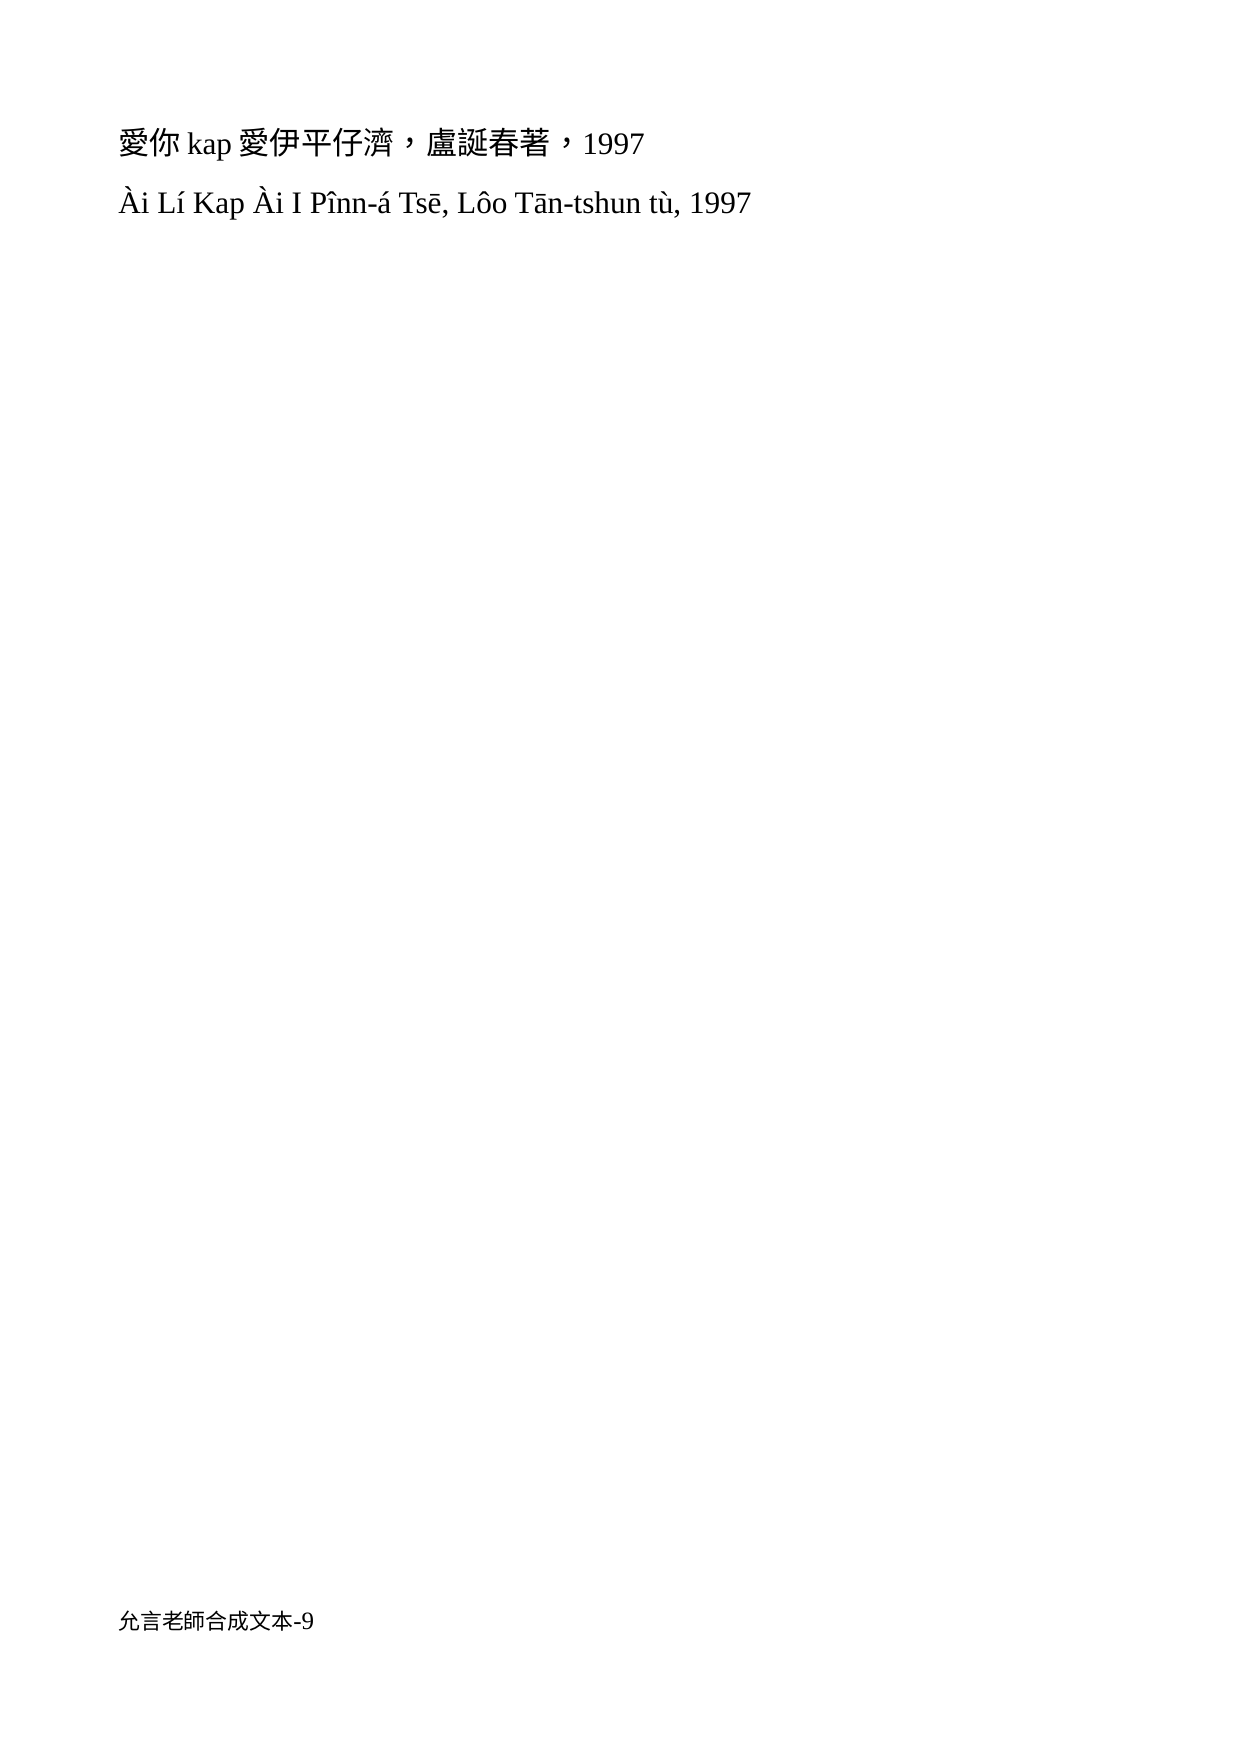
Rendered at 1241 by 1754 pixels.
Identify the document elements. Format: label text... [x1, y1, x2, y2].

text 愛你kap愛伊平仔濟，盧誕春著，1997 [118, 118, 1122, 163]
text Ài Lí Kap Ài I Pînn-á Tsē, Lôo Tān-tshun tù, 1997 [118, 185, 1122, 221]
